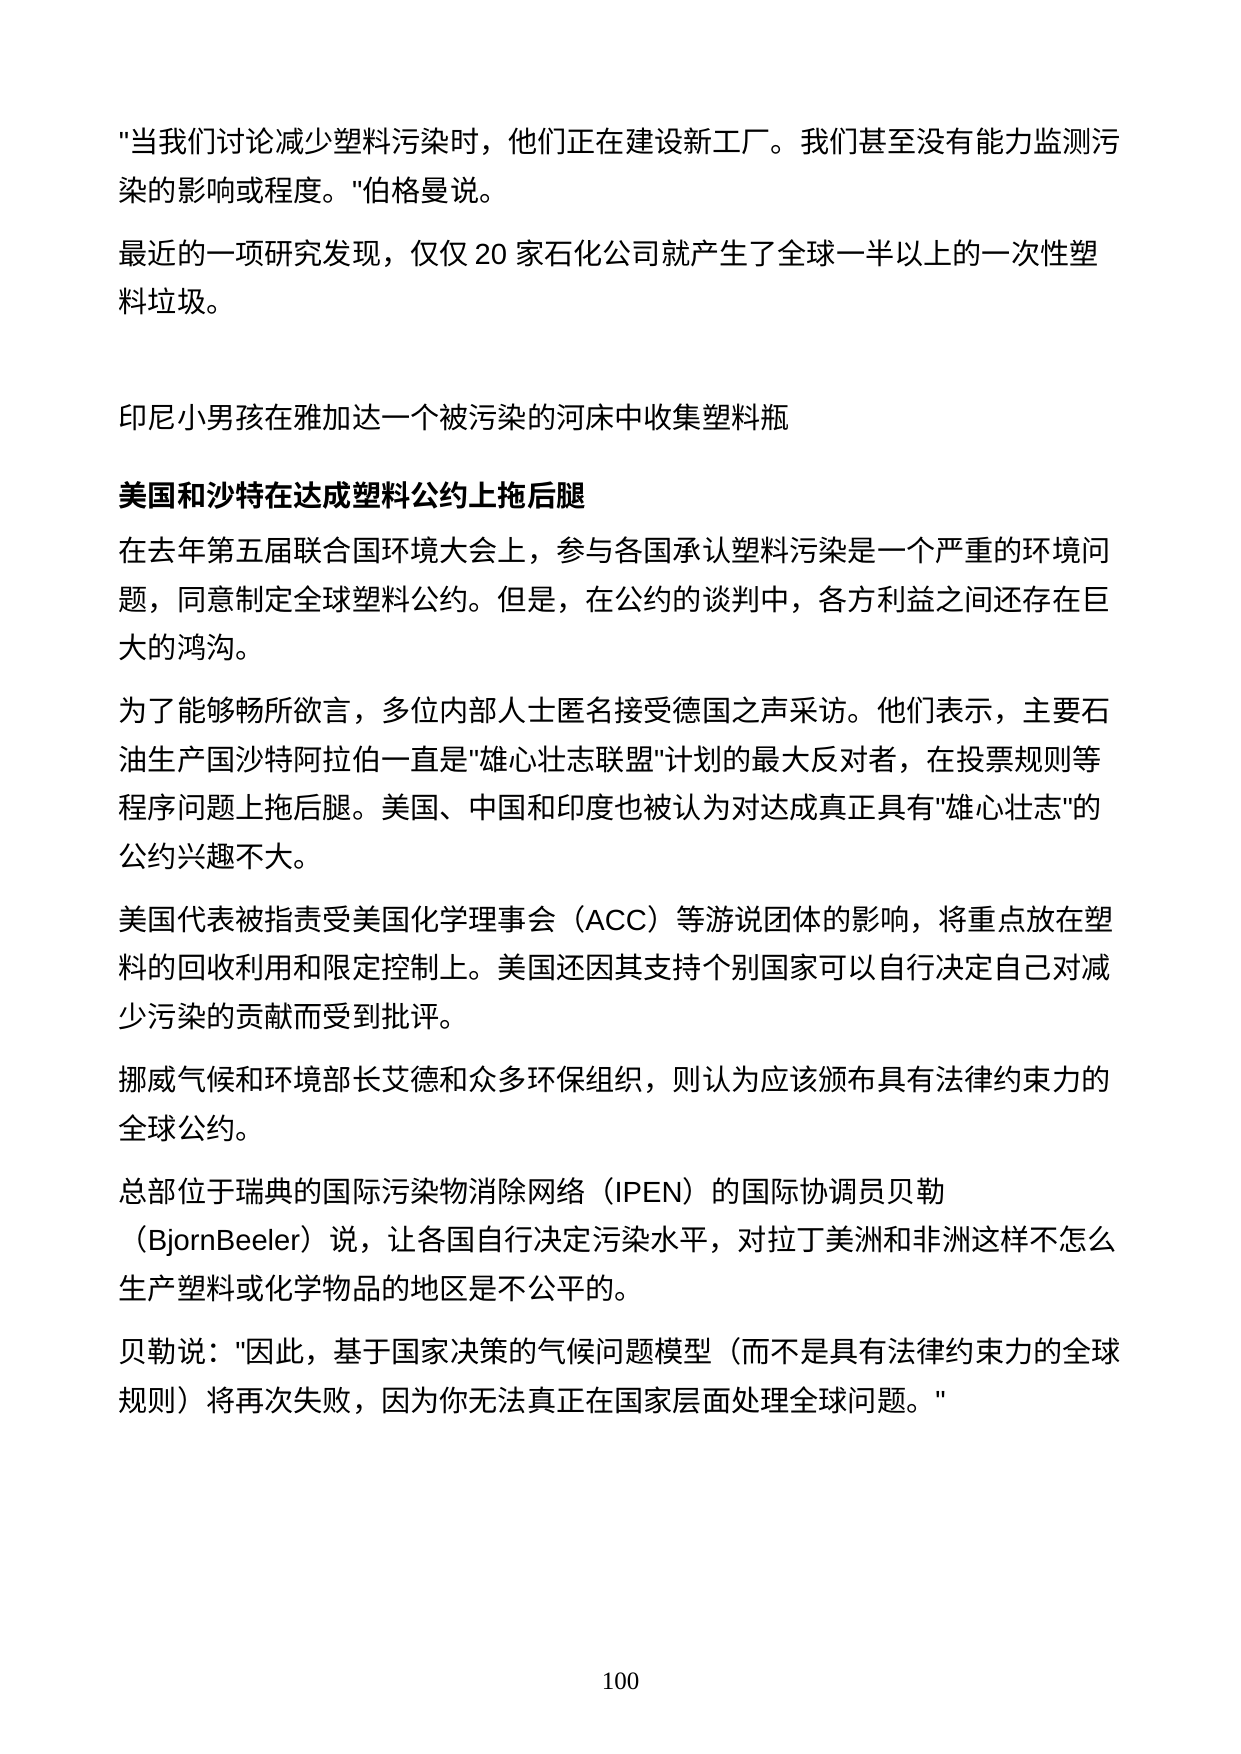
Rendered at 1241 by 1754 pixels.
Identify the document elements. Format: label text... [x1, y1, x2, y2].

subtitle 美国和沙特在达成塑料公约上拖后腿 [118, 473, 1122, 515]
text 最近的一项研究发现，仅仅20 家石化公司就产生了全球一半以上的一次性塑料垃圾。 [118, 230, 1122, 321]
text 印尼小男孩在雅加达一个被污染的河床中收集塑料瓶 [118, 395, 1122, 437]
text 为了能够畅所欲言，多位内部人士匿名接受德国之声采访。他们表示，主要石油生产国沙特阿拉伯一直是"雄心壮志联盟"计划的最大反对者，在投票规则等程序问题上拖后腿。美国、中国和印度也被认为对达成真正具有"雄心壮志"的公约兴趣不大。 [118, 688, 1122, 876]
text "当我们讨论减少塑料污染时，他们正在建设新工厂。我们甚至没有能力监测污染的影响或程度。"伯格曼说。 [118, 118, 1122, 209]
text 挪威气候和环境部长艾德和众多环保组织，则认为应该颁布具有法律约束力的全球公约。 [118, 1057, 1122, 1147]
text 贝勒说："因此，基于国家决策的气候问题模型（而不是具有法律约束力的全球规则）将再次失败，因为你无法真正在国家层面处理全球问题。" [118, 1328, 1122, 1419]
text 美国代表被指责受美国化学理事会（ACC）等游说团体的影响，将重点放在塑料的回收利用和限定控制上。美国还因其支持个别国家可以自行决定自己对减少污染的贡献而受到批评。 [118, 896, 1122, 1036]
text 总部位于瑞典的国际污染物消除网络（IPEN）的国际协调员贝勒（BjornBeeler）说，让各国自行决定污染水平，对拉丁美洲和非洲这样不怎么生产塑料或化学物品的地区是不公平的。 [118, 1168, 1122, 1308]
text 在去年第五届联合国环境大会上，参与各国承认塑料污染是一个严重的环境问题，同意制定全球塑料公约。但是，在公约的谈判中，各方利益之间还存在巨大的鸿沟。 [118, 527, 1122, 667]
